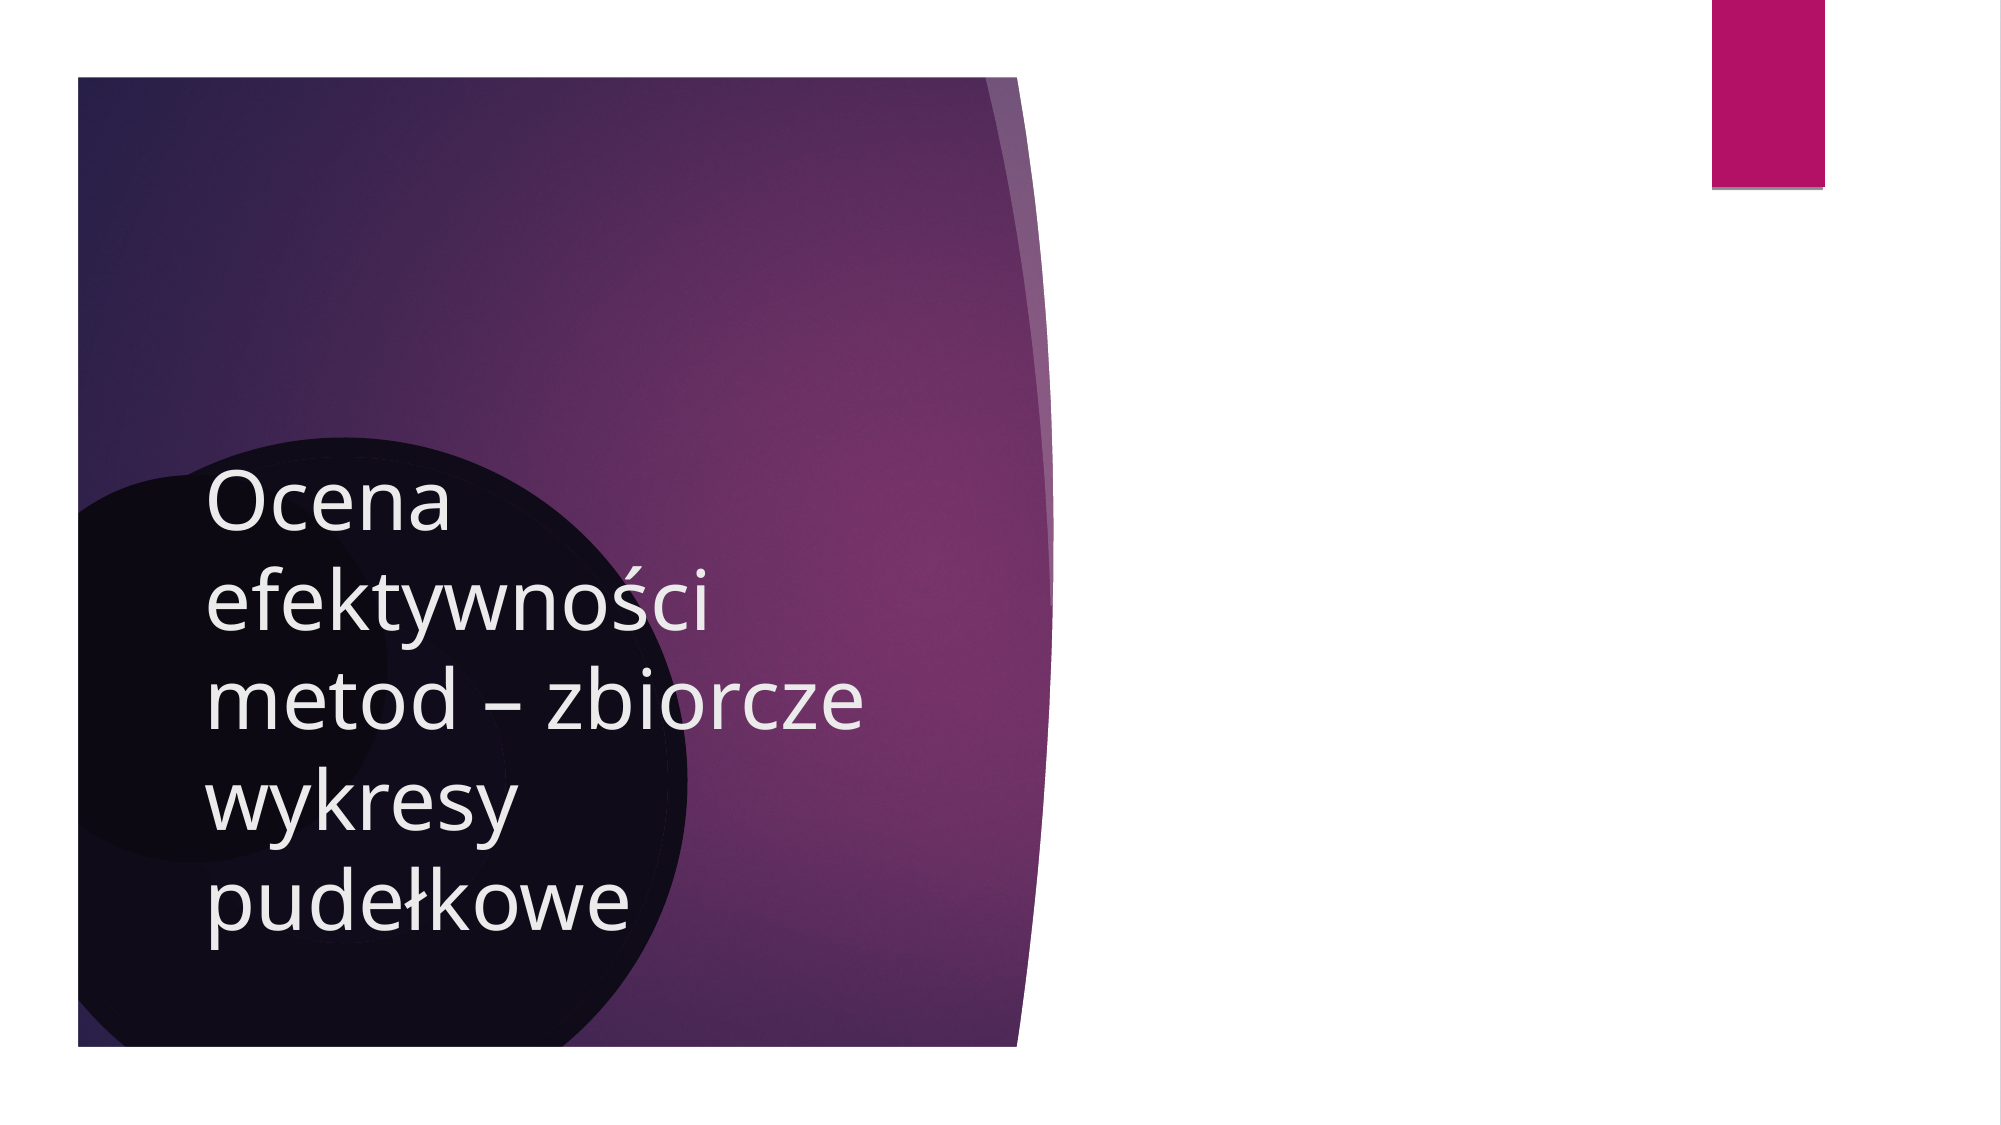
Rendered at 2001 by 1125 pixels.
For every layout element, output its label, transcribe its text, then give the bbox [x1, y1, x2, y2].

title Ocena efektywności metod – zbiorcze wykresy pudełkowe [176, 374, 891, 804]
